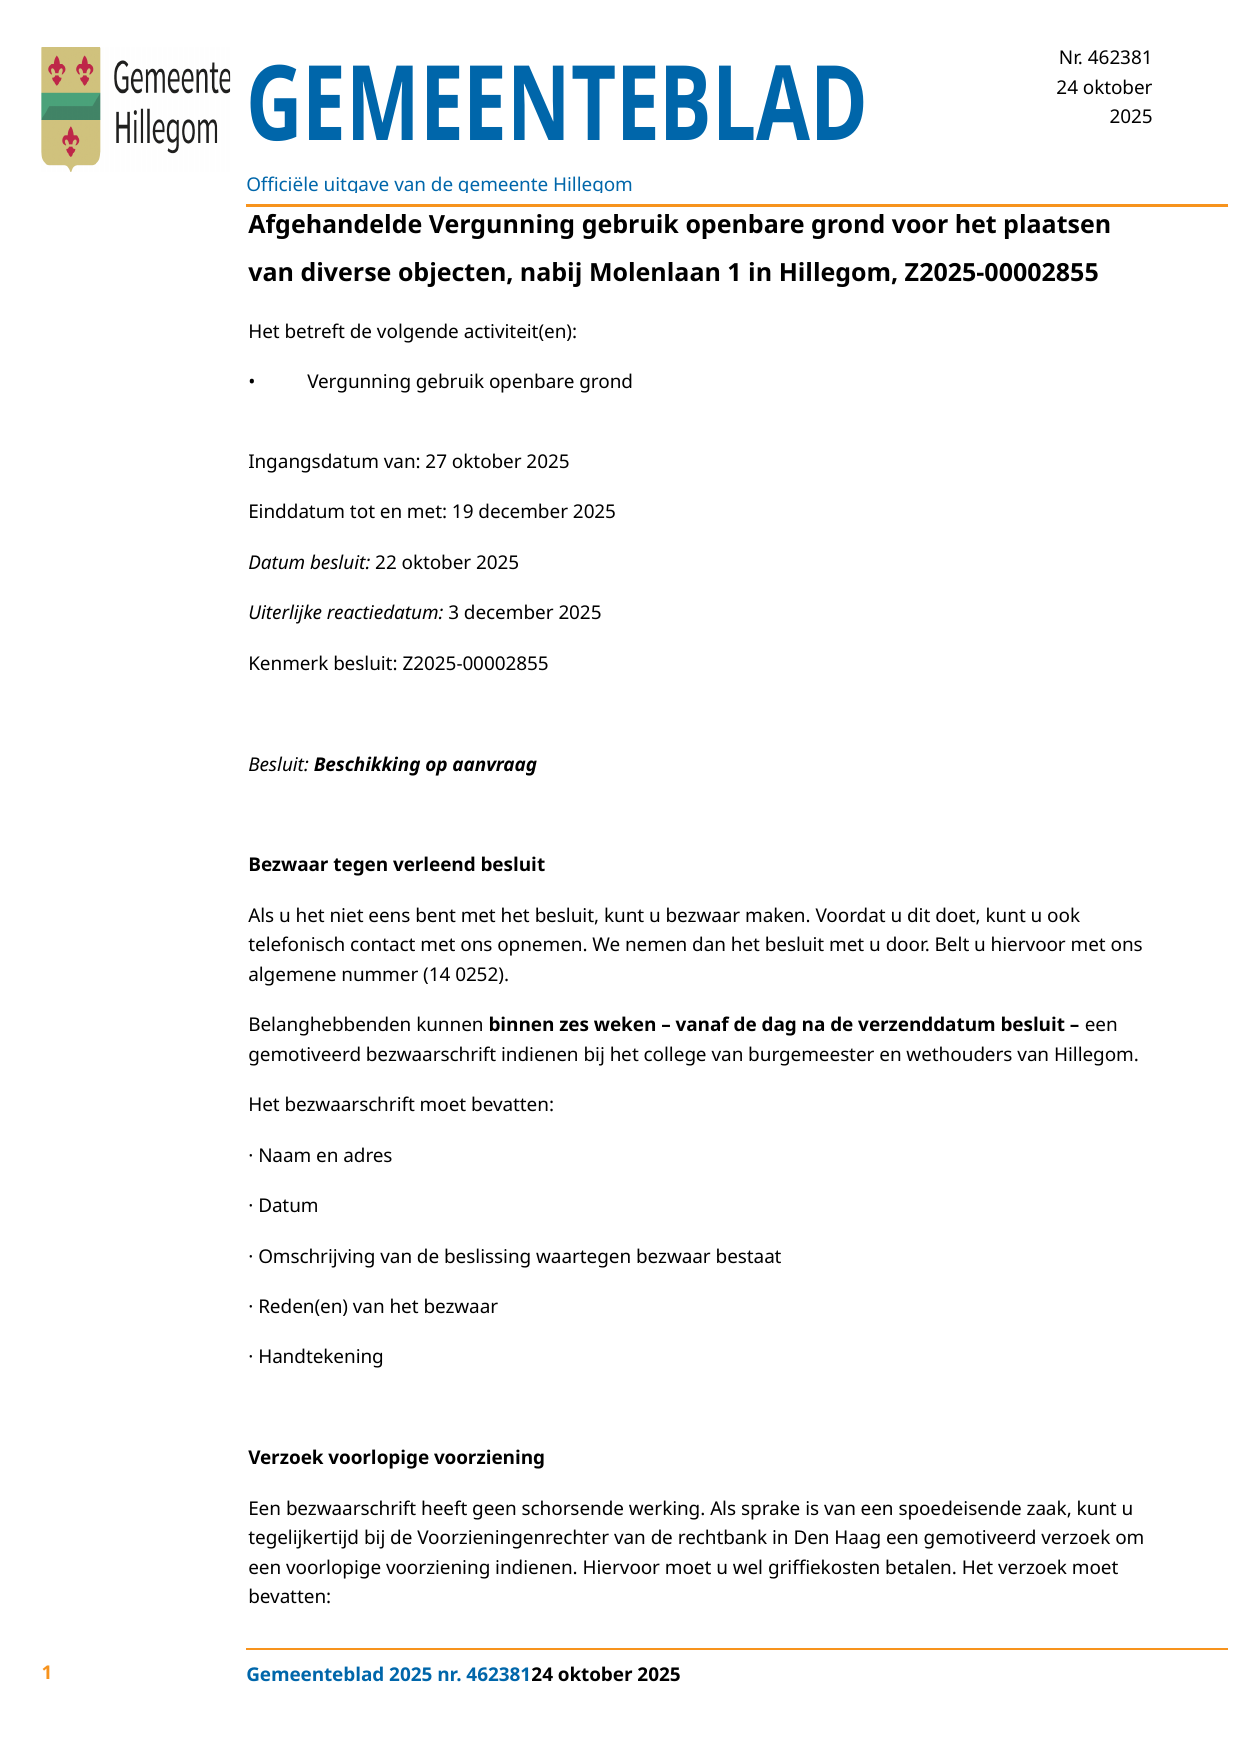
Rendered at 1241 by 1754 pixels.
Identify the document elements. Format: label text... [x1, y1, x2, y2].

text Kenmerk besluit: Z2025-00002855 [248, 650, 1152, 676]
text Verzoek voorlopige voorziening [248, 1444, 1152, 1470]
text Uiterlijke reactiedatum: 3 december 2025 [248, 599, 1152, 625]
text · Omschrijving van de beslissing waartegen bezwaar bestaat [248, 1243, 1152, 1269]
text Het bezwaarschrift moet bevatten: [248, 1092, 1152, 1117]
text Datum besluit: 22 oktober 2025 [248, 549, 1152, 575]
text Ingangsdatum van: 27 oktober 2025 [248, 448, 1152, 474]
text · Reden(en) van het bezwaar [248, 1293, 1152, 1319]
text Belanghebbenden kunnen binnen zes weken – vanaf de dag na de verzenddatum besluit – een gemotiveerd bezwaarschrift indienen bij het college van burgemeester en wethouders van Hillegom. [248, 1012, 1152, 1067]
text · Naam en adres [248, 1142, 1152, 1168]
text Een bezwaarschrift heeft geen schorsende werking. Als sprake is van een spoedeisende zaak, kunt u tegelijkertijd bij de Voorzieningenrechter van de rechtbank in Den Haag een gemotiveerd verzoek om een voorlopige voorziening indienen. Hiervoor moet u wel griffiekosten betalen. Het verzoek moet bevatten: [248, 1495, 1152, 1609]
list Vergunning gebruik openbare grond [248, 368, 1152, 394]
text Afgehandelde Vergunning gebruik openbare grond voor het plaatsen van diverse objecten, nabij Molenlaan 1 in Hillegom, Z2025-00002855 [248, 207, 1152, 288]
picture [41, 47, 231, 172]
text Einddatum tot en met: 19 december 2025 [248, 499, 1152, 524]
text · Datum [248, 1192, 1152, 1218]
text Besluit: Beschikking op aanvraag [248, 751, 1152, 777]
text Bezwaar tegen verleend besluit [248, 852, 1152, 877]
text Als u het niet eens bent met het besluit, kunt u bezwaar maken. Voordat u dit doet, kunt u ook telefonisch contact met ons opnemen. We nemen dan het besluit met u door. Belt u hiervoor met ons algemene nummer (14 0252). [248, 902, 1152, 987]
text · Handtekening [248, 1344, 1152, 1369]
text Het betreft de volgende activiteit(en): [248, 318, 1152, 344]
